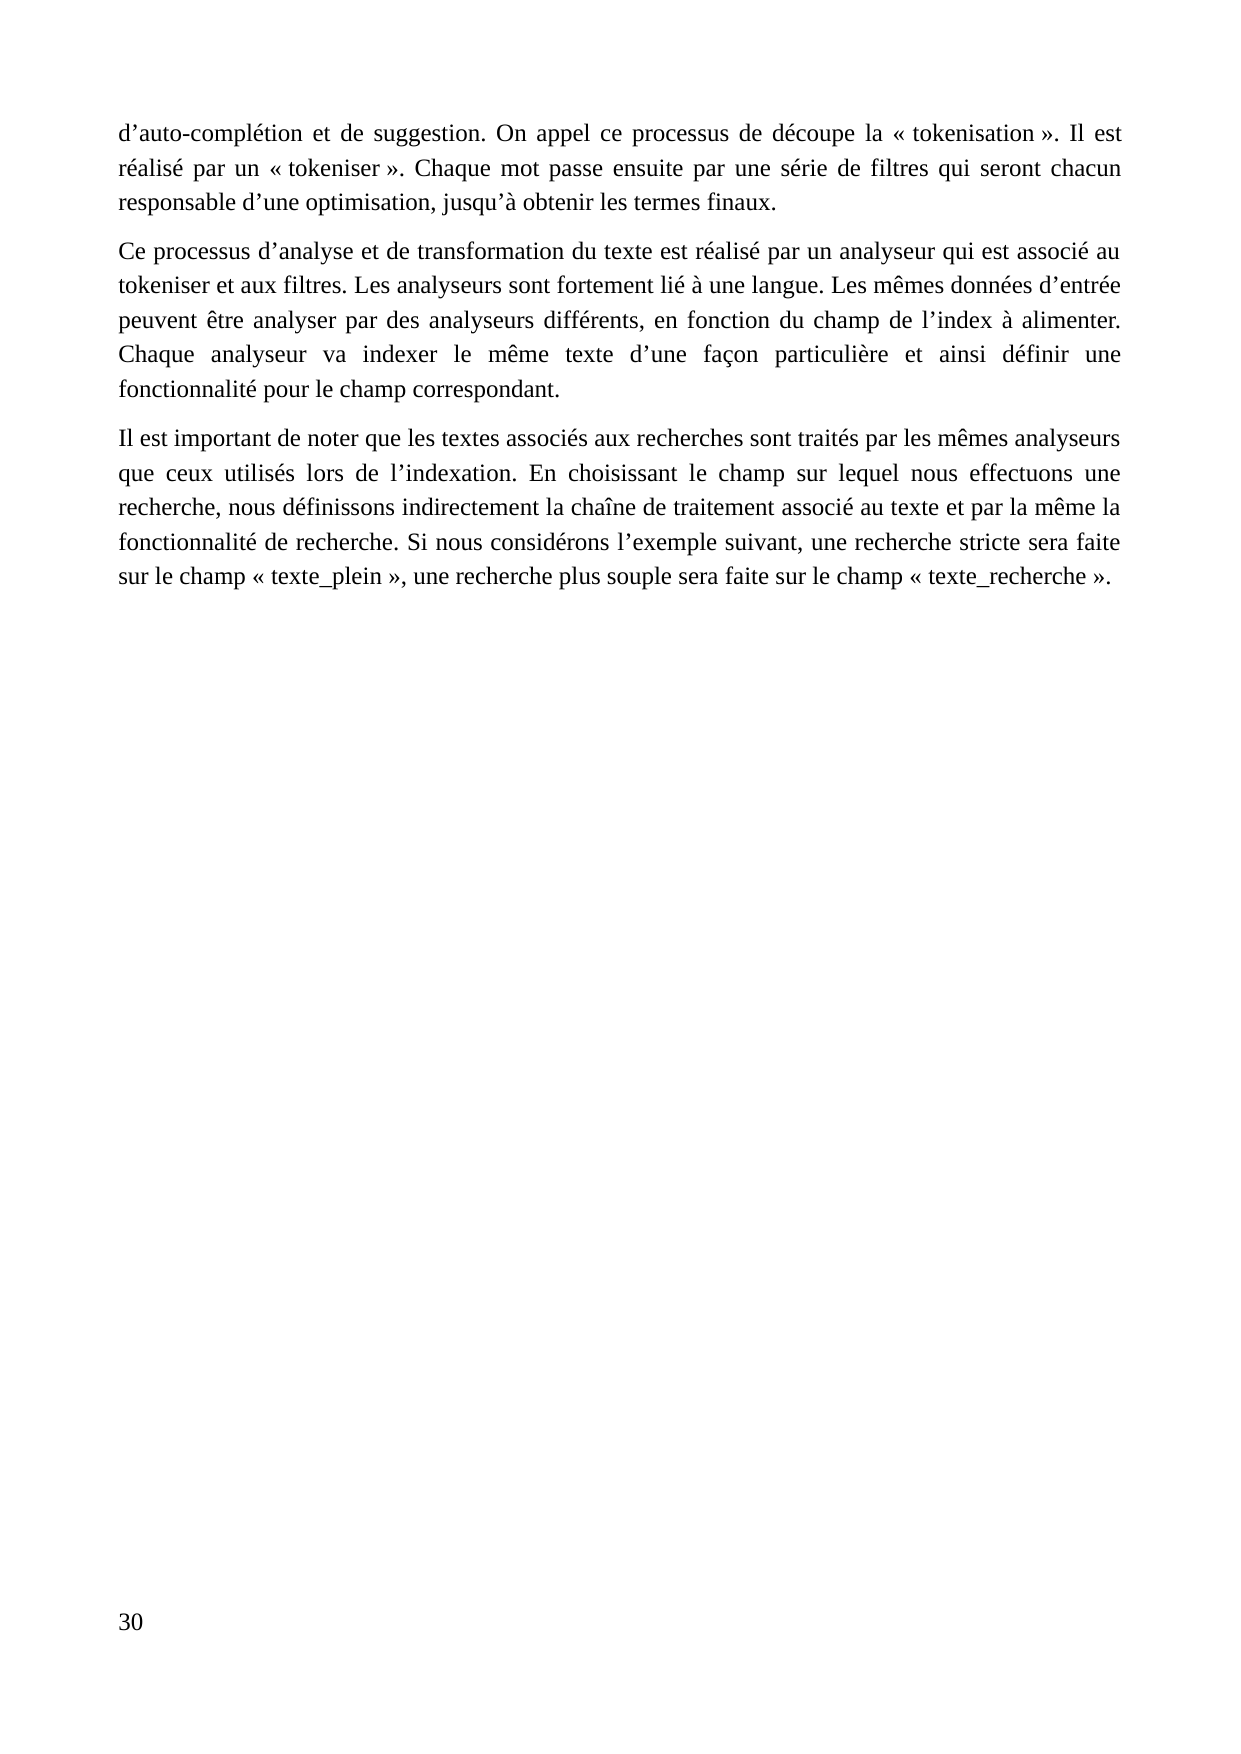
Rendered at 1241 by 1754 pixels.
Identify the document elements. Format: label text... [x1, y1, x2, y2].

text Ce processus d’analyse et de transformation du texte est réalisé par un analyseur qui est associé au tokeniser et aux filtres. Les analyseurs sont fortement lié à une langue. Les mêmes données d’entrée peuvent être analyser par des analyseurs différents, en fonction du champ de l’index à alimenter. Chaque analyseur va indexer le même texte d’une façon particulière et ainsi définir une fonctionnalité pour le champ correspondant. [118, 236, 1122, 403]
text d’auto-complétion et de suggestion. On appel ce processus de découpe la « tokenisation ». Il est réalisé par un « tokeniser ». Chaque mot passe ensuite par une série de filtres qui seront chacun responsable d’une optimisation, jusqu’à obtenir les termes finaux. [118, 118, 1122, 216]
text Il est important de noter que les textes associés aux recherches sont traités par les mêmes analyseurs que ceux utilisés lors de l’indexation. En choisissant le champ sur lequel nous effectuons une recherche, nous définissons indirectement la chaîne de traitement associé au texte et par la même la fonctionnalité de recherche. Si nous considérons l’exemple suivant, une recherche stricte sera faite sur le champ « texte_plein », une recherche plus souple sera faite sur le champ « texte_recherche ». [118, 423, 1122, 590]
